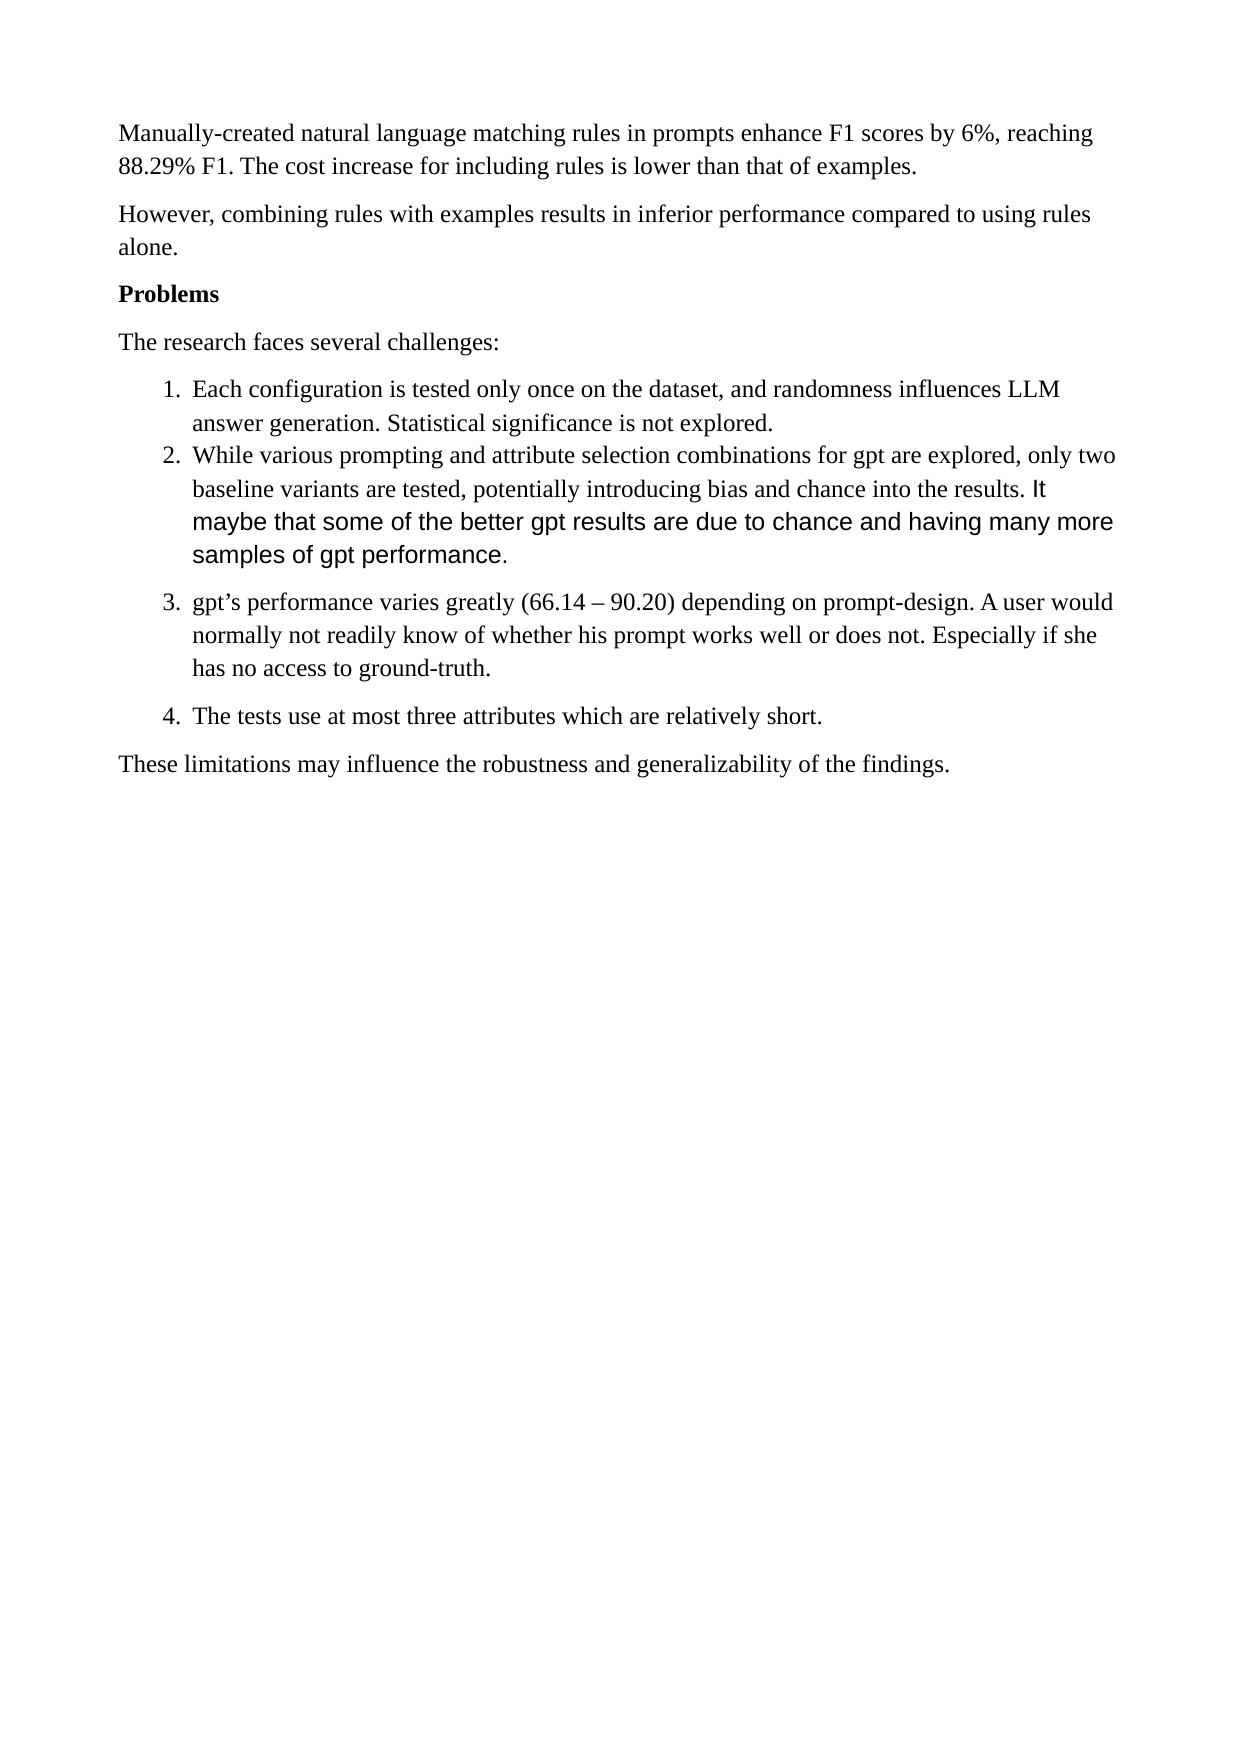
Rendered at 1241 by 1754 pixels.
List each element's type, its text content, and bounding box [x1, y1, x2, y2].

text The research faces several challenges: [118, 327, 1122, 356]
text Manually-created natural language matching rules in prompts enhance F1 scores by 6%, reaching 88.29% F1. The cost increase for including rules is lower than that of examples. [118, 118, 1122, 180]
list While various prompting and attribute selection combinations for gpt are explored, only two baseline variants are tested, potentially introducing bias and chance into the results. It maybe that some of the better gpt results are due to chance and having many more samples of gpt performance. [162, 441, 1122, 568]
list gpt’s performance varies greatly (66.14 – 90.20) depending on prompt-design. A user would normally not readily know of whether his prompt works well or does not. Especially if she has no access to ground-truth. [162, 587, 1122, 682]
text Problems [118, 279, 1122, 308]
list Each configuration is tested only once on the dataset, and randomness influences LLM answer generation. Statistical significance is not explored. [162, 374, 1122, 436]
text These limitations may influence the robustness and generalizability of the findings. [118, 749, 1122, 777]
list The tests use at most three attributes which are relatively short. [162, 701, 1122, 730]
text However, combining rules with examples results in inferior performance compared to using rules alone. [118, 199, 1122, 261]
